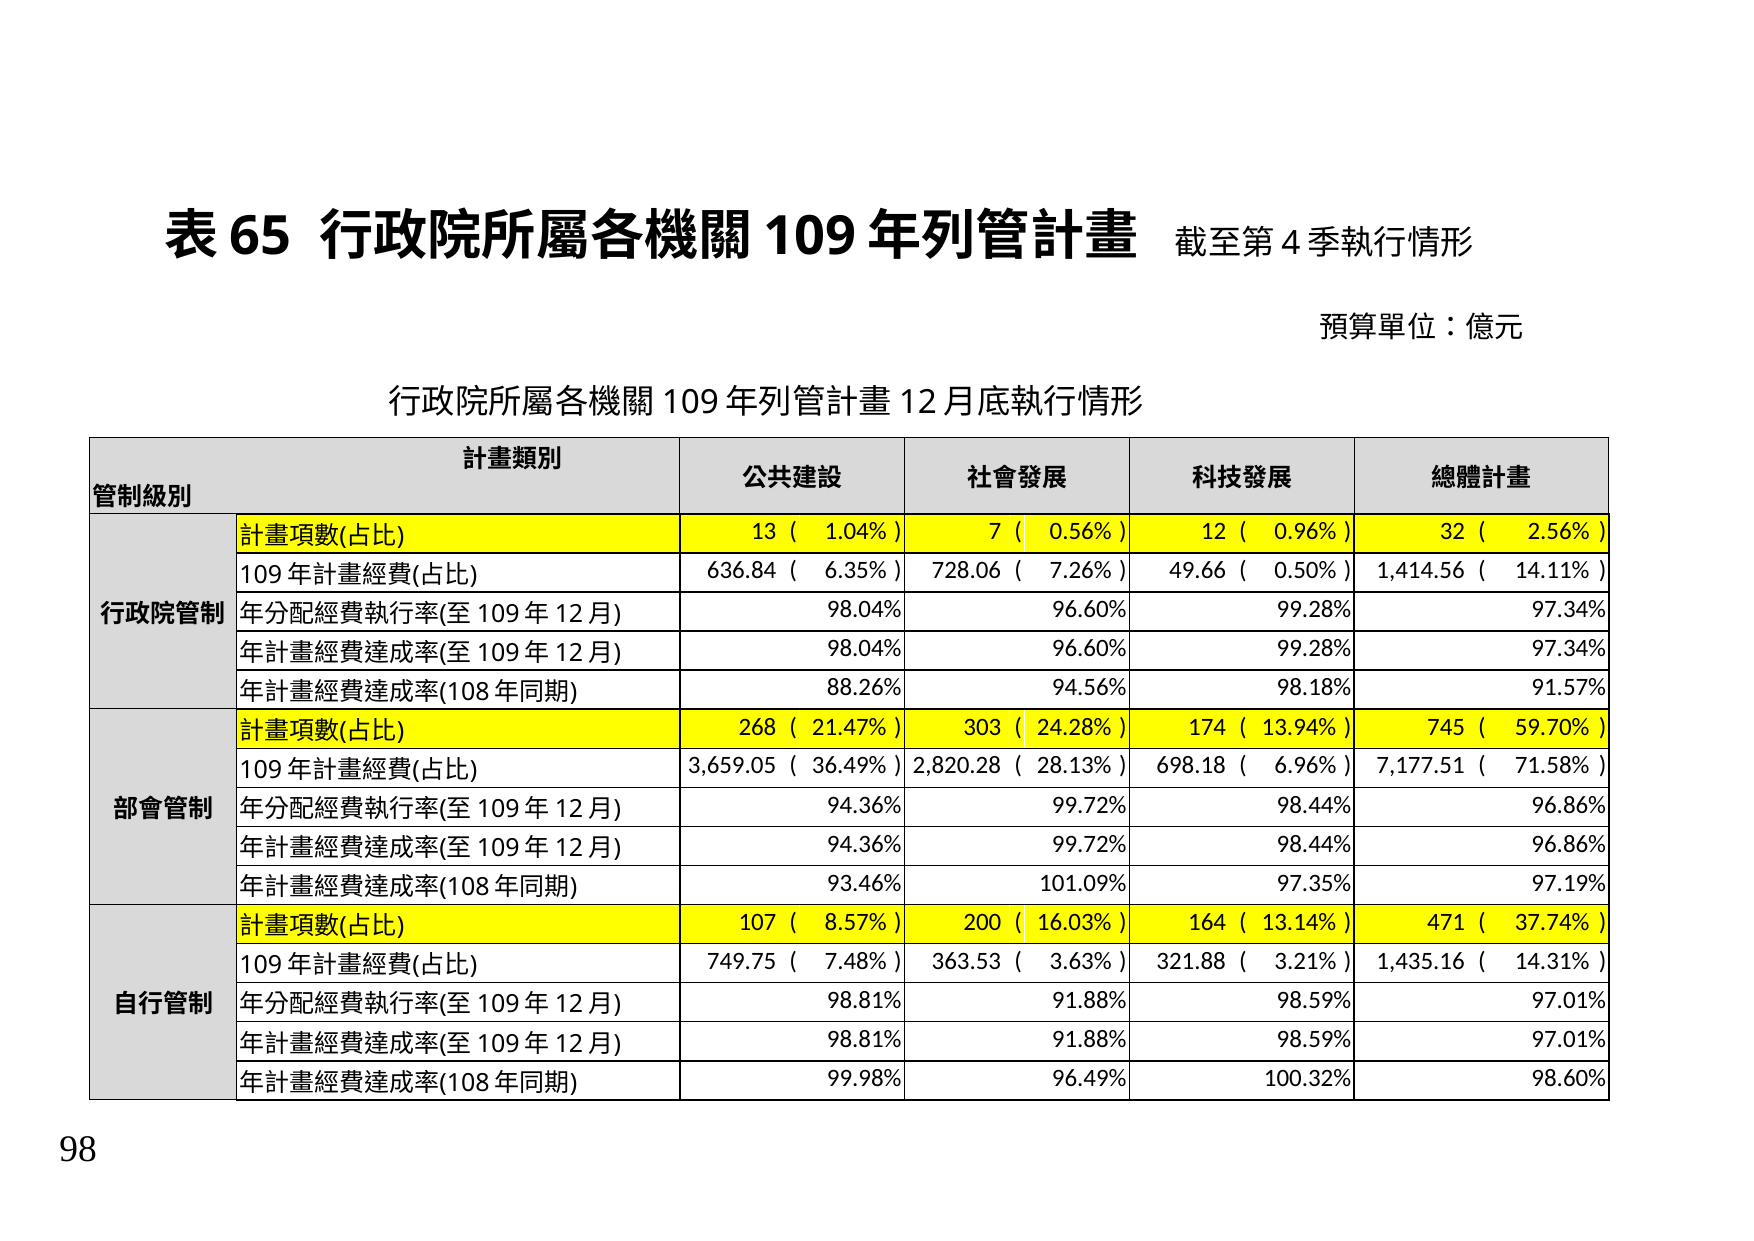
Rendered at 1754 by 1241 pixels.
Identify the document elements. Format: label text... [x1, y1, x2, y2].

table_cell 計畫項數(占比) [237, 515, 679, 552]
table_cell 96.60% [905, 593, 1129, 630]
table_cell 1,435.16 [1355, 944, 1473, 982]
table_cell ( [1234, 749, 1249, 786]
table_cell 年分配經費執行率(至109年12月) [237, 788, 679, 826]
table_cell 99.98% [681, 1062, 904, 1099]
table_cell 91.88% [905, 1022, 1129, 1060]
table_cell 年計畫經費達成率(108年同期) [237, 866, 679, 904]
table_cell ( [1010, 749, 1024, 786]
table_cell 71.58% [1488, 749, 1592, 786]
table_cell ( [785, 944, 799, 982]
table_cell 計畫項數(占比) [237, 710, 679, 747]
table_cell 164 [1130, 905, 1234, 943]
table_cell ) [1592, 749, 1608, 786]
table_cell ) [1339, 554, 1353, 591]
table_cell 94.36% [681, 788, 904, 826]
table_cell 98.18% [1130, 671, 1353, 708]
table_cell 94.56% [905, 671, 1129, 708]
table_cell ) [1114, 710, 1129, 747]
table_cell ) [1114, 554, 1129, 591]
table_cell 97.19% [1355, 866, 1608, 904]
table_cell 107 [681, 905, 785, 943]
table_cell ) [889, 554, 904, 591]
table_cell 32 [1355, 515, 1473, 552]
table_cell ) [1339, 905, 1353, 943]
table_cell 16.03% [1025, 905, 1114, 943]
table_cell 3.63% [1025, 944, 1114, 982]
text 行政院所屬各機關109年列管計畫12月底執行情形 [59, 362, 1639, 437]
table_cell 363.53 [905, 944, 1009, 982]
table_cell 59.70% [1488, 710, 1592, 747]
table_cell 96.86% [1355, 827, 1608, 864]
table_cell 年分配經費執行率(至109年12月) [237, 983, 679, 1021]
table_cell 96.60% [905, 632, 1129, 669]
table_cell ( [1473, 749, 1488, 786]
table_cell 96.86% [1355, 788, 1608, 826]
table_cell 98.81% [681, 1022, 904, 1060]
table_cell ) [1339, 515, 1353, 552]
table_cell 3,659.05 [681, 749, 785, 786]
table_cell 13.94% [1249, 710, 1339, 747]
table_cell 13.14% [1249, 905, 1339, 943]
table_cell 97.01% [1355, 1022, 1608, 1060]
table_cell 0.56% [1025, 515, 1114, 552]
table_cell ) [889, 944, 904, 982]
table_cell 97.01% [1355, 983, 1608, 1021]
table_cell ) [1592, 944, 1608, 982]
table_cell 98.44% [1130, 788, 1353, 826]
table_cell 200 [905, 905, 1009, 943]
table_cell 321.88 [1130, 944, 1234, 982]
table_cell 年分配經費執行率(至109年12月) [237, 593, 679, 630]
table_cell 98.60% [1355, 1062, 1608, 1099]
table_cell ) [1592, 554, 1608, 591]
table_cell 98.59% [1130, 983, 1353, 1021]
table_cell 年計畫經費達成率(至109年12月) [237, 827, 679, 864]
table_cell 14.11% [1488, 554, 1592, 591]
table_cell ( [1473, 710, 1488, 747]
table_cell 8.57% [800, 905, 889, 943]
table_cell 1.04% [800, 515, 889, 552]
table_cell 88.26% [681, 671, 904, 708]
table_cell 6.35% [800, 554, 889, 591]
table_cell 行政院管制 [90, 514, 236, 708]
table_cell 91.88% [905, 983, 1129, 1021]
table_cell 109年計畫經費(占比) [237, 749, 679, 786]
table_cell 28.13% [1025, 749, 1114, 786]
table_cell 1,414.56 [1355, 554, 1473, 591]
table_cell 21.47% [800, 710, 889, 747]
table_cell 年計畫經費達成率(108年同期) [237, 1062, 679, 1099]
table_header 科技發展 [1130, 438, 1354, 513]
table_cell 7,177.51 [1355, 749, 1473, 786]
table_cell 7.48% [800, 944, 889, 982]
table_cell ) [1339, 710, 1353, 747]
table_header 公共建設 [680, 438, 904, 513]
table_cell 174 [1130, 710, 1234, 747]
table_cell 7 [905, 515, 1009, 552]
table_cell 0.50% [1249, 554, 1339, 591]
table_cell 24.28% [1025, 710, 1114, 747]
table_cell 745 [1355, 710, 1473, 747]
table_cell 99.28% [1130, 593, 1353, 630]
table_cell 49.66 [1130, 554, 1234, 591]
table_cell ( [1473, 515, 1488, 552]
table_cell 94.36% [681, 827, 904, 864]
table_cell 12 [1130, 515, 1234, 552]
table_cell 303 [905, 710, 1009, 747]
table_cell ) [1339, 944, 1353, 982]
table_cell ( [1010, 905, 1024, 943]
table_cell ( [785, 710, 799, 747]
table_cell ) [1592, 515, 1608, 552]
table_cell 0.96% [1249, 515, 1339, 552]
table_cell 98.04% [681, 632, 904, 669]
table_cell 97.34% [1355, 632, 1608, 669]
table_cell ( [785, 554, 799, 591]
table_cell ( [1010, 515, 1024, 552]
table_cell 98.44% [1130, 827, 1353, 864]
table_cell 268 [681, 710, 785, 747]
table_cell ( [1473, 554, 1488, 591]
table_cell 728.06 [905, 554, 1009, 591]
table_cell 年計畫經費達成率(至109年12月) [237, 1022, 679, 1060]
table_cell ( [1010, 554, 1024, 591]
table_header 社會發展 [905, 438, 1129, 513]
table_cell 100.32% [1130, 1062, 1353, 1099]
table_cell ( [1234, 710, 1249, 747]
table_cell 98.59% [1130, 1022, 1353, 1060]
table_cell ) [889, 749, 904, 786]
table_header 計畫類別 管制級別 [90, 438, 679, 513]
table_cell ( [785, 749, 799, 786]
table_cell 109年計畫經費(占比) [237, 554, 679, 591]
table_cell 96.49% [905, 1062, 1129, 1099]
table_cell ) [1592, 905, 1608, 943]
table_cell 91.57% [1355, 671, 1608, 708]
table_cell 636.84 [681, 554, 785, 591]
table_cell 97.34% [1355, 593, 1608, 630]
table_cell ) [889, 905, 904, 943]
table_cell ) [889, 710, 904, 747]
table_cell ) [1592, 710, 1608, 747]
table_cell ( [785, 515, 799, 552]
table_cell 2,820.28 [905, 749, 1009, 786]
table_cell 93.46% [681, 866, 904, 904]
table_header 總體計畫 [1355, 438, 1608, 513]
table_cell 99.72% [905, 788, 1129, 826]
table_cell ( [1473, 905, 1488, 943]
table_cell 計畫項數(占比) [237, 905, 679, 943]
table_cell 698.18 [1130, 749, 1234, 786]
table_cell 101.09% [905, 866, 1129, 904]
table_cell 年計畫經費達成率(至109年12月) [237, 632, 679, 669]
table_cell 37.74% [1488, 905, 1592, 943]
table_cell ( [1234, 515, 1249, 552]
table_cell 99.72% [905, 827, 1129, 864]
table_cell 7.26% [1025, 554, 1114, 591]
table_cell 99.28% [1130, 632, 1353, 669]
table_cell 36.49% [800, 749, 889, 786]
table_cell 98.04% [681, 593, 904, 630]
table_cell 14.31% [1488, 944, 1592, 982]
table_cell ) [1114, 944, 1129, 982]
table_cell 97.35% [1130, 866, 1353, 904]
table_cell 部會管制 [90, 709, 236, 904]
table_cell ( [1473, 944, 1488, 982]
table_cell 年計畫經費達成率(108年同期) [237, 671, 679, 708]
table_cell 6.96% [1249, 749, 1339, 786]
table_cell 3.21% [1249, 944, 1339, 982]
table_cell ) [1339, 749, 1353, 786]
table_cell 471 [1355, 905, 1473, 943]
table_cell ( [1234, 905, 1249, 943]
table_cell ) [889, 515, 904, 552]
table_cell ) [1114, 749, 1129, 786]
table_cell 98.81% [681, 983, 904, 1021]
table_cell ( [785, 905, 799, 943]
table_cell 109年計畫經費(占比) [237, 944, 679, 982]
table_cell ( [1234, 944, 1249, 982]
text 表65 行政院所屬各機關109年列管計畫 截至第4季執行情形 預算單位：億元 [164, 174, 1639, 362]
table_cell 749.75 [681, 944, 785, 982]
table_cell 自行管制 [90, 905, 236, 1099]
table_cell 2.56% [1488, 515, 1592, 552]
table_cell ( [1234, 554, 1249, 591]
table_cell ( [1010, 944, 1024, 982]
table_cell ( [1010, 710, 1024, 747]
table_cell ) [1114, 515, 1129, 552]
table_cell ) [1114, 905, 1129, 943]
table_cell 13 [681, 515, 785, 552]
